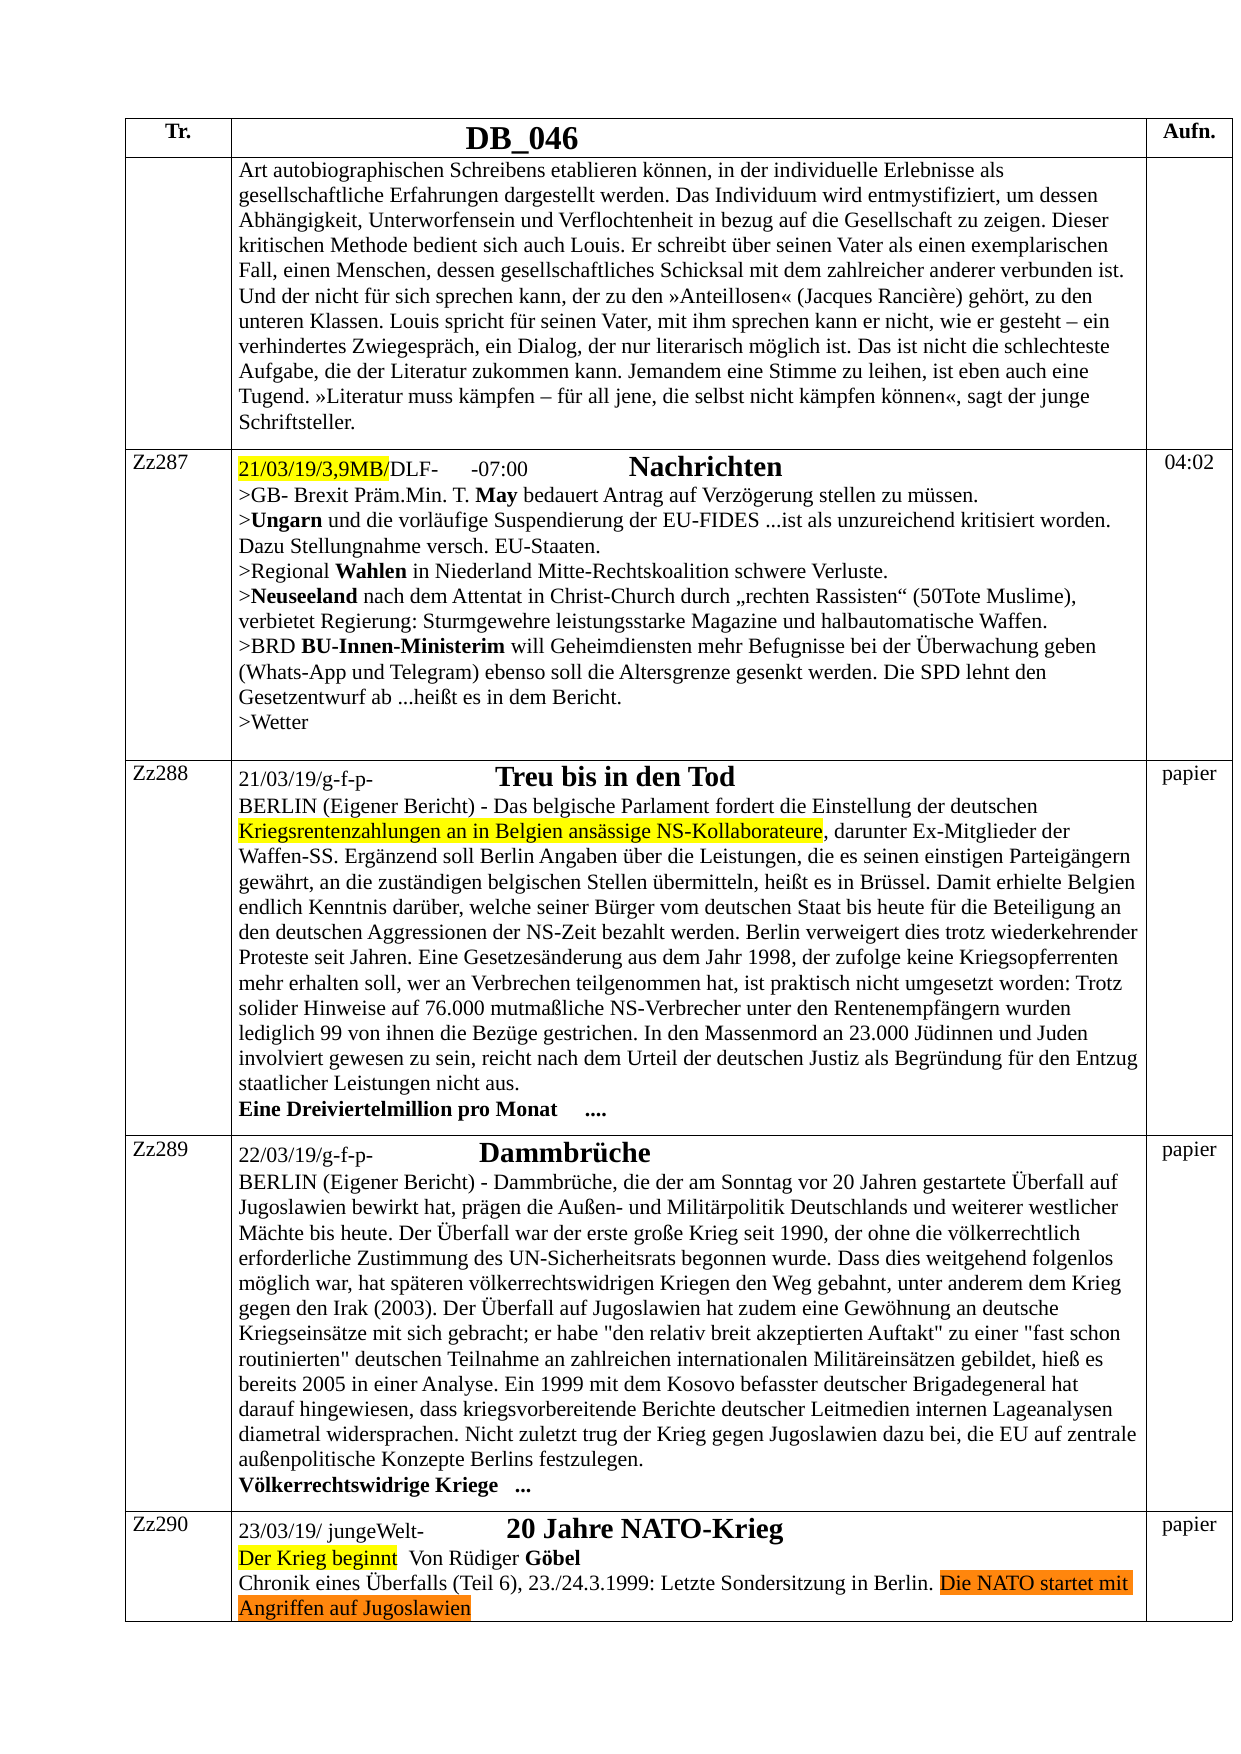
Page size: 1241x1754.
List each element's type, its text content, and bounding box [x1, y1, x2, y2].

table_cell 21/03/19/g-f-p- Treu bis in den Tod BERLIN (Eigener Bericht) - Das belgische Parlament fordert die Einstellung der deutschen Kriegsrentenzahlungen an in Belgien ansässige NS-Kollaborateure, darunter Ex-Mitglieder der Waffen-SS. Ergänzend soll Berlin Angaben über die Leistungen, die es seinen einstigen Parteigängern gewährt, an die zuständigen belgischen Stellen übermitteln, heißt es in Brüssel. Damit erhielte Belgien endlich Kenntnis darüber, welche seiner Bürger vom deutschen Staat bis heute für die Beteiligung an den deutschen Aggressionen der NS-Zeit bezahlt werden. Berlin verweigert dies trotz wiederkehrender Proteste seit Jahren. Eine Gesetzesänderung aus dem Jahr 1998, der zufolge keine Kriegsopferrenten mehr erhalten soll, wer an Verbrechen teilgenommen hat, ist praktisch nicht umgesetzt worden: Trotz solider Hinweise auf 76.000 mutmaßliche NS-Verbrecher unter den Rentenempfängern wurden lediglich 99 von ihnen die Bezüge gestrichen. In den Massenmord an 23.000 Jüdinnen und Juden involviert gewesen zu sein, reicht nach dem Urteil der deutschen Justiz als Begründung für den Entzug staatlicher Leistungen nicht aus. Eine Dreiviertelmillion pro Monat .... [232, 761, 1146, 1135]
table_cell papier [1147, 1136, 1232, 1511]
table_cell Zz288 [126, 761, 231, 1135]
table_cell Art autobiographischen Schreibens etablieren können, in der individuelle Erlebnisse als gesellschaftliche Erfahrungen dargestellt werden. Das Individuum wird entmystifiziert, um dessen Abhängigkeit, Unterworfensein und Verflochtenheit in bezug auf die Gesellschaft zu zeigen. Dieser kritischen Methode bedient sich auch Louis. Er schreibt über seinen Vater als einen exemplarischen Fall, einen Menschen, dessen gesellschaftliches Schicksal mit dem zahlreicher anderer verbunden ist. Und der nicht für sich sprechen kann, der zu den »Anteil­losen« (Jacques Rancière) gehört, zu den unteren Klassen. Louis spricht für seinen Vater, mit ihm sprechen kann er nicht, wie er gesteht – ein verhindertes Zwiegespräch, ein Dialog, der nur literarisch möglich ist. Das ist nicht die schlechteste Aufgabe, die der Literatur zukommen kann. Jemandem eine Stimme zu leihen, ist eben auch eine Tugend. »Literatur muss kämpfen – für all jene, die selbst nicht kämpfen können«, sagt der junge Schriftsteller. [232, 158, 1146, 448]
table_cell Zz289 [126, 1136, 231, 1511]
table_cell [126, 158, 231, 448]
table_cell Zz290 [126, 1512, 231, 1621]
table_cell [1147, 158, 1232, 448]
table_header Aufn. [1147, 119, 1232, 157]
table_cell 22/03/19/g-f-p- Dammbrüche BERLIN (Eigener Bericht) - Dammbrüche, die der am Sonntag vor 20 Jahren gestartete Überfall auf Jugoslawien bewirkt hat, prägen die Außen- und Militärpolitik Deutschlands und weiterer westlicher Mächte bis heute. Der Überfall war der erste große Krieg seit 1990, der ohne die völkerrechtlich erforderliche Zustimmung des UN-Sicherheitsrats begonnen wurde. Dass dies weitgehend folgenlos möglich war, hat späteren völkerrechtswidrigen Kriegen den Weg gebahnt, unter anderem dem Krieg gegen den Irak (2003). Der Überfall auf Jugoslawien hat zudem eine Gewöhnung an deutsche Kriegseinsätze mit sich gebracht; er habe "den relativ breit akzeptierten Auftakt" zu einer "fast schon routinierten" deutschen Teilnahme an zahlreichen internationalen Militäreinsätzen gebildet, hieß es bereits 2005 in einer Analyse. Ein 1999 mit dem Kosovo befasster deutscher Brigadegeneral hat darauf hingewiesen, dass kriegsvorbereitende Berichte deutscher Leitmedien internen Lageanalysen diametral widersprachen. Nicht zuletzt trug der Krieg gegen Jugoslawien dazu bei, die EU auf zentrale außenpolitische Konzepte Berlins festzulegen. Völkerrechtswidrige Kriege ... [232, 1136, 1146, 1511]
table_cell 04:02 [1147, 450, 1232, 759]
table_cell papier [1147, 1512, 1232, 1621]
table_header Tr. [126, 119, 231, 157]
table_cell 23/03/19/ jungeWelt- 20 Jahre NATO-Krieg Der Krieg beginnt Von Rüdiger Göbel Chronik eines Überfalls (Teil 6), 23./24.3.1999: Letzte Sondersitzung in Berlin. Die NATO startet mit Angriffen auf Jugoslawien [232, 1512, 1146, 1621]
table_header DB_046 [232, 119, 1146, 157]
table_cell 21/03/19/3,9MB/DLF- -07:00 Nachrichten >GB- Brexit Präm.Min. T. May bedauert Antrag auf Verzögerung stellen zu müssen. >Ungarn und die vorläufige Suspendierung der EU-FIDES ...ist als unzureichend kritisiert worden. Dazu Stellungnahme versch. EU-Staaten. >Regional Wahlen in Niederland Mitte-Rechtskoalition schwere Verluste. >Neuseeland nach dem Attentat in Christ-Church durch „rechten Rassisten“ (50Tote Muslime), verbietet Regierung: Sturmgewehre leistungsstarke Magazine und halbautomatische Waffen. >BRD BU-Innen-Ministerim will Geheimdiensten mehr Befugnisse bei der Überwachung geben (Whats-App und Telegram) ebenso soll die Altersgrenze gesenkt werden. Die SPD lehnt den Gesetzentwurf ab ...heißt es in dem Bericht. >Wetter [232, 450, 1146, 759]
table_cell papier [1147, 761, 1232, 1135]
table_cell Zz287 [126, 450, 231, 759]
